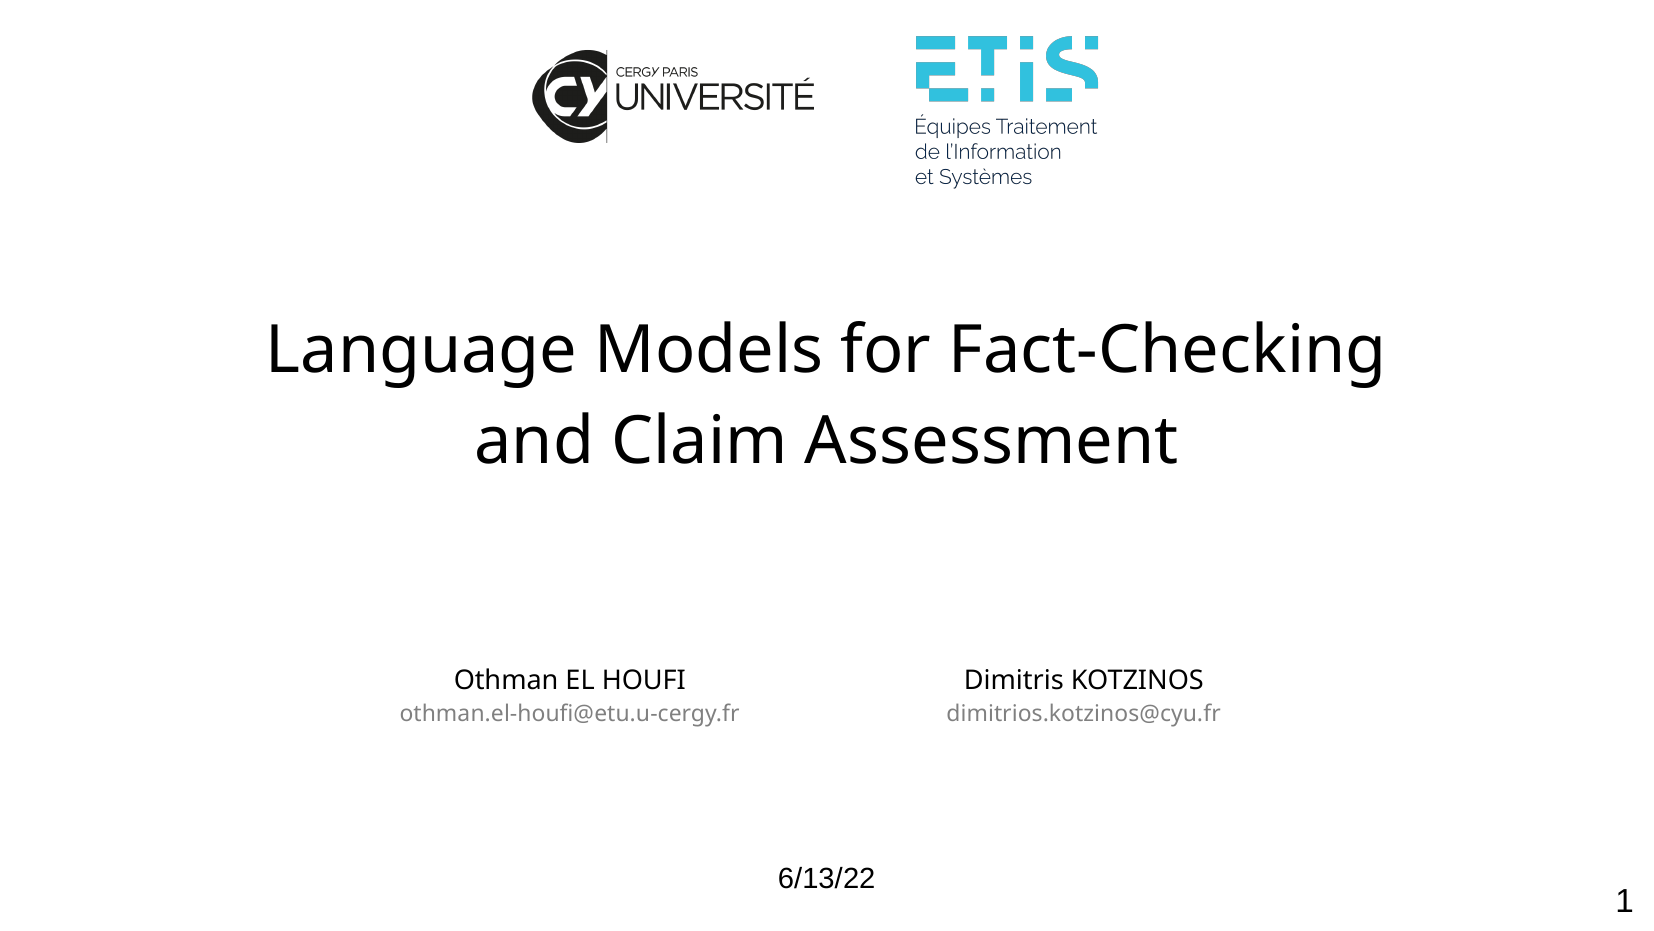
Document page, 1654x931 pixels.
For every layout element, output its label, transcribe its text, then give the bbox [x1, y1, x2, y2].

picture [890, 10, 1124, 210]
picture [529, 48, 814, 143]
text_box Othman EL HOUFI othman.el-houfi@etu.u-cergy.fr [370, 653, 770, 779]
text_box Dimitris KOTZINOS dimitrios.kotzinos@cyu.fr [884, 653, 1283, 779]
text_box [1020, 874, 1649, 931]
text_box Language Models for Fact-Checking and Claim Assessment [234, 293, 1420, 526]
text_box 6/13/22 [734, 855, 920, 903]
